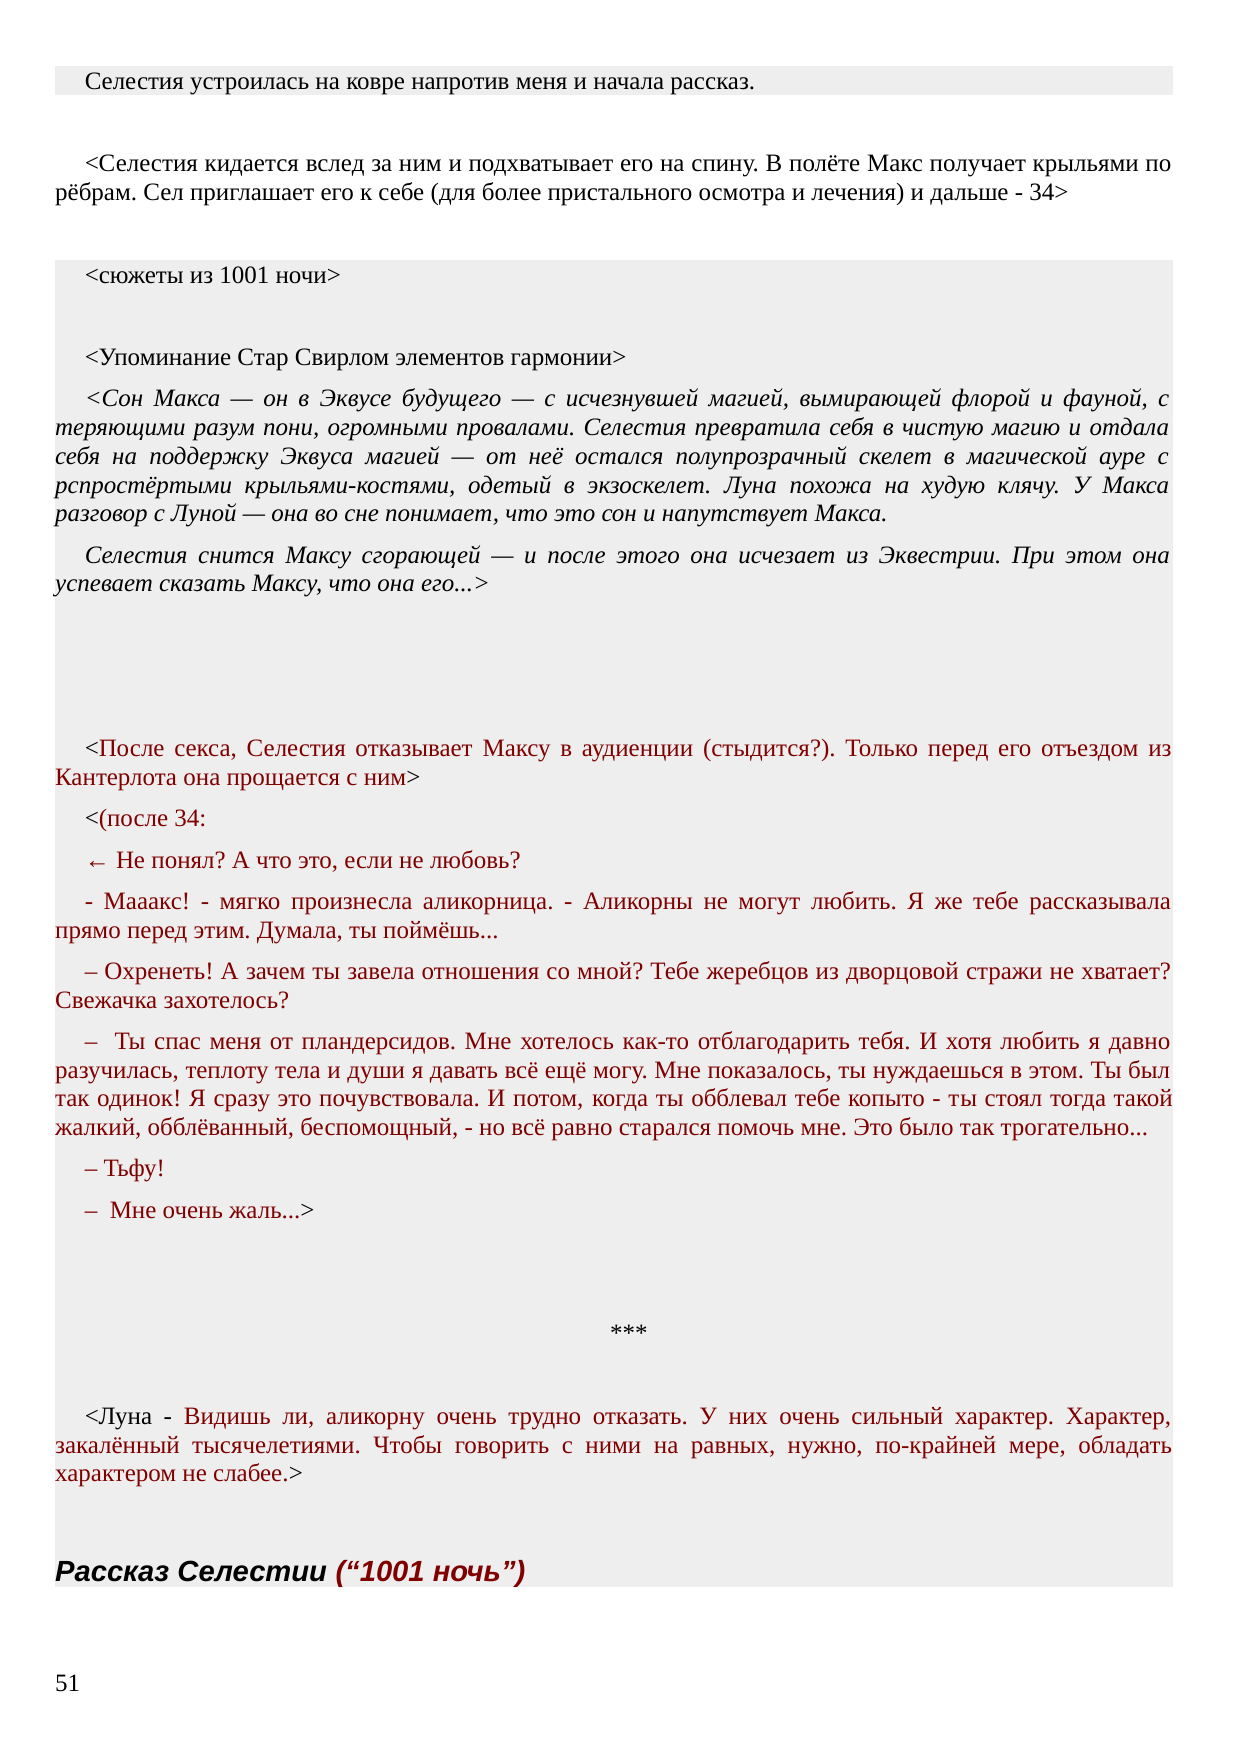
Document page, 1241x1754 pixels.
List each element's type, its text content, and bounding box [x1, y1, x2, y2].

text *** [55, 1318, 1173, 1347]
text <(после 34: [55, 803, 1173, 832]
text <Упоминание Стар Свирлом элементов гармонии> [55, 342, 1173, 371]
subtitle Рассказ Селестии (“1001 ночь”) [55, 1553, 1173, 1587]
text ← Не понял? А что это, если не любовь? [55, 845, 1173, 873]
text <сюжеты из 1001 ночи> [55, 260, 1173, 288]
text - Мааакс! - мягко произнесла аликорница. - Аликорны не могут любить. Я же тебе рассказывала прямо перед этим. Думала, ты поймёшь... [55, 886, 1173, 943]
text – Ты спас меня от пландерсидов. Мне хотелось как-то отблагодарить тебя. И хотя любить я давно разучилась, теплоту тела и души я давать всё ещё могу. Мне показалось, ты нуждаешься в этом. Ты был так одинок! Я сразу это почувствовала. И потом, когда ты обблевал тебе копыто - ты стоял тогда такой жалкий, обблёванный, беспомощный, - но всё равно старался помочь мне. Это было так трогательно... [55, 1026, 1173, 1141]
text – Охренеть! А зачем ты завела отношения со мной? Тебе жеребцов из дворцовой стражи не хватает? Свежачка захотелось? [55, 956, 1173, 1013]
text – Тьфу! [55, 1153, 1173, 1182]
text <Луна - Видишь ли, аликорну очень трудно отказать. У них очень сильный характер. Характер, закалённый тысячелетиями. Чтобы говорить с ними на равных, нужно, по-крайней мере, обладать характером не слабее.> [55, 1401, 1173, 1487]
text – Мне очень жаль...> [55, 1195, 1173, 1223]
text <Селестия кидается вслед за ним и подхватывает его на спину. В полёте Макс получает крыльями по рёбрам. Сел приглашает его к себе (для более пристального осмотра и лечения) и дальше - 34> [55, 148, 1173, 206]
text <Сон Макса — он в Эквусе будущего — с исчезнувшей магией, вымирающей флорой и фауной, с теряющими разум пони, огромными провалами. Селестия превратила себя в чистую магию и отдала себя на поддержку Эквуса магией — от неё остался полупрозрачный скелет в магической ауре с рспростёртыми крыльями-костями, одетый в экзоскелет. Луна похожа на худую клячу. У Макса разговор с Луной — она во сне понимает, что это сон и напутствует Макса. [55, 383, 1173, 527]
text Селестия устроилась на ковре напротив меня и начала рассказ. [55, 66, 1173, 95]
text <После секса, Селестия отказывает Максу в аудиенции (стыдится?). Только перед его отъездом из Кантерлота она прощается с ним> [55, 733, 1173, 791]
text Селестия снится Максу сгорающей — и после этого она исчезает из Эквестрии. При этом она успевает сказать Максу, что она его...> [55, 540, 1173, 597]
